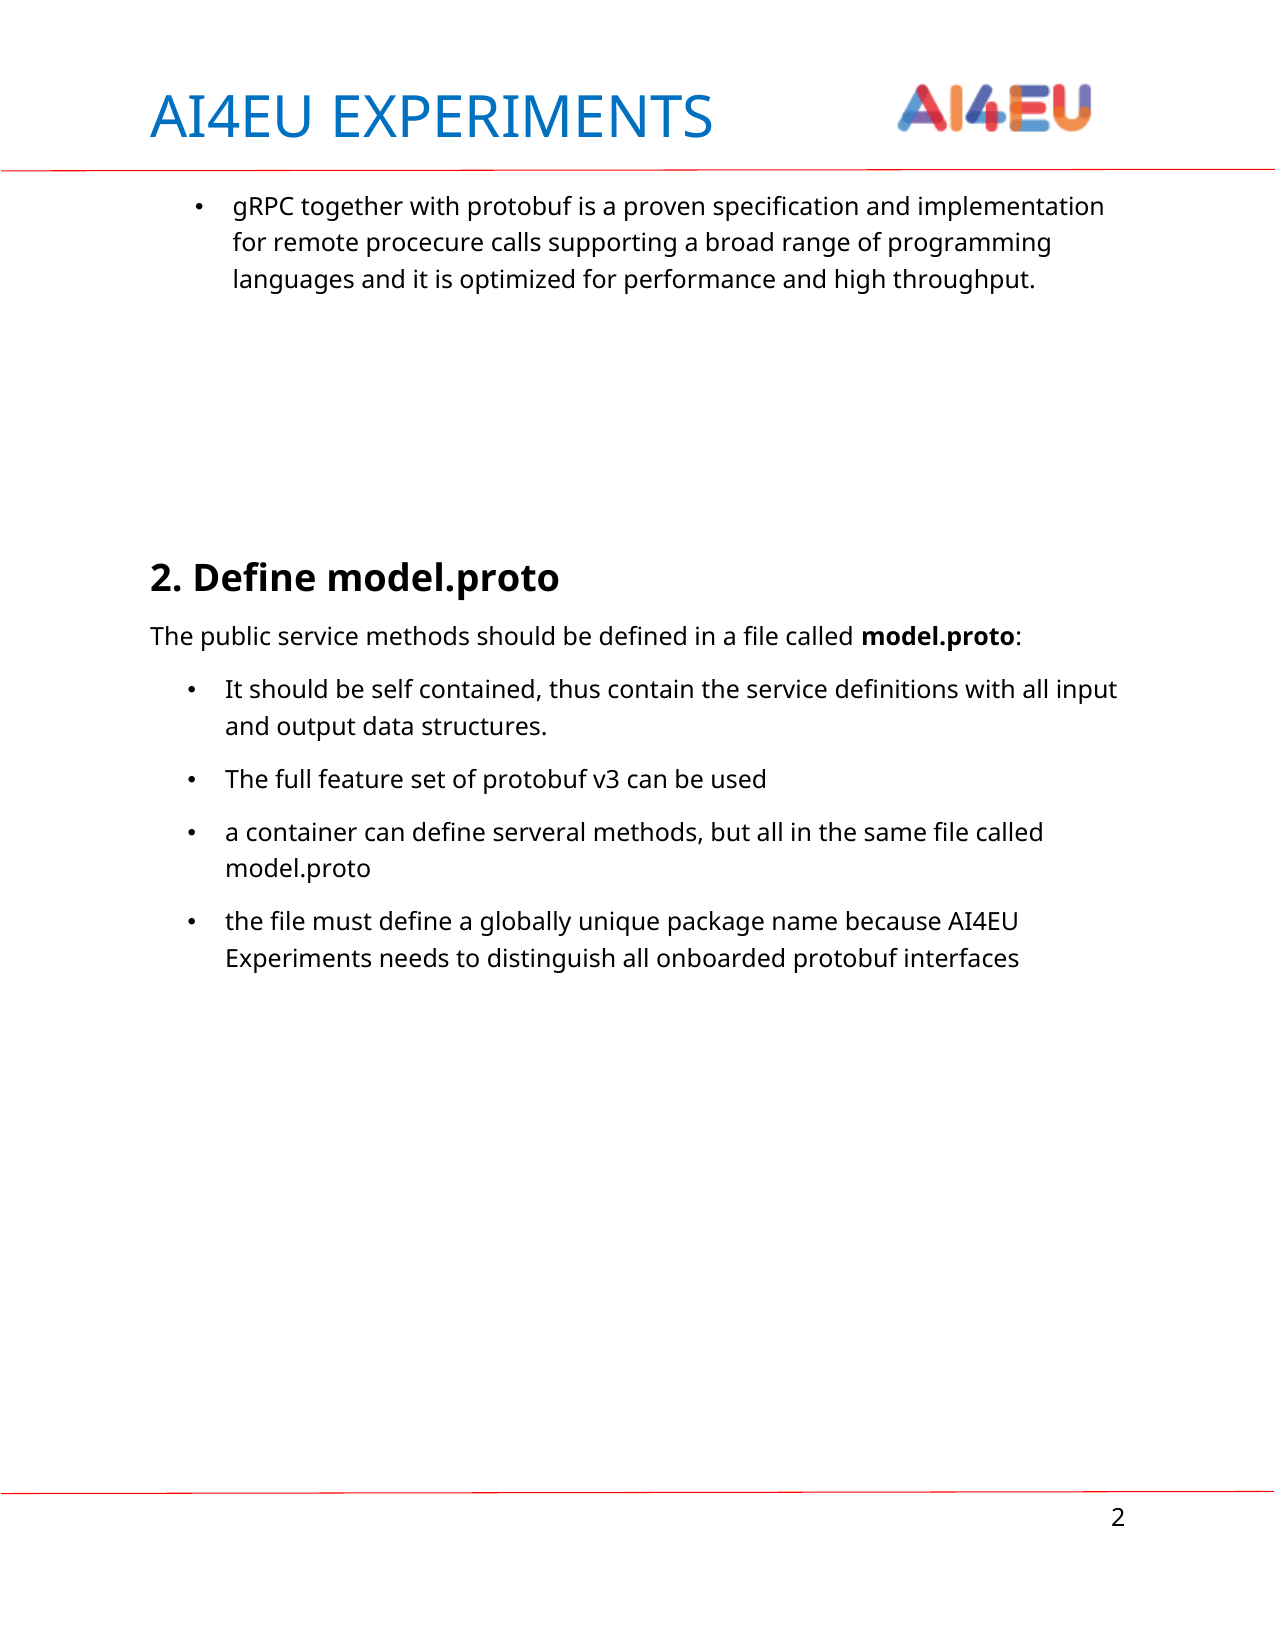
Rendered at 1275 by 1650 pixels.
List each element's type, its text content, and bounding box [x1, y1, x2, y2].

picture [892, 78, 1099, 143]
list It should be self contained, thus contain the service definitions with all input and output data structures. [187, 672, 1125, 742]
list The full feature set of protobuf v3 can be used [187, 761, 1125, 796]
text The public service methods should be defined in a file called model.proto: [150, 619, 1125, 653]
list a container can define serveral methods, but all in the same file called model.proto [187, 814, 1125, 885]
list gRPC together with protobuf is a proven specification and implementation for remote procecure calls supporting a broad range of programming languages and it is optimized for performance and high throughput. [195, 188, 1125, 295]
list the file must define a globally unique package name because AI4EU Experiments needs to distinguish all onboarded protobuf interfaces [187, 904, 1125, 974]
subtitle 2. Define model.proto [150, 551, 1125, 603]
